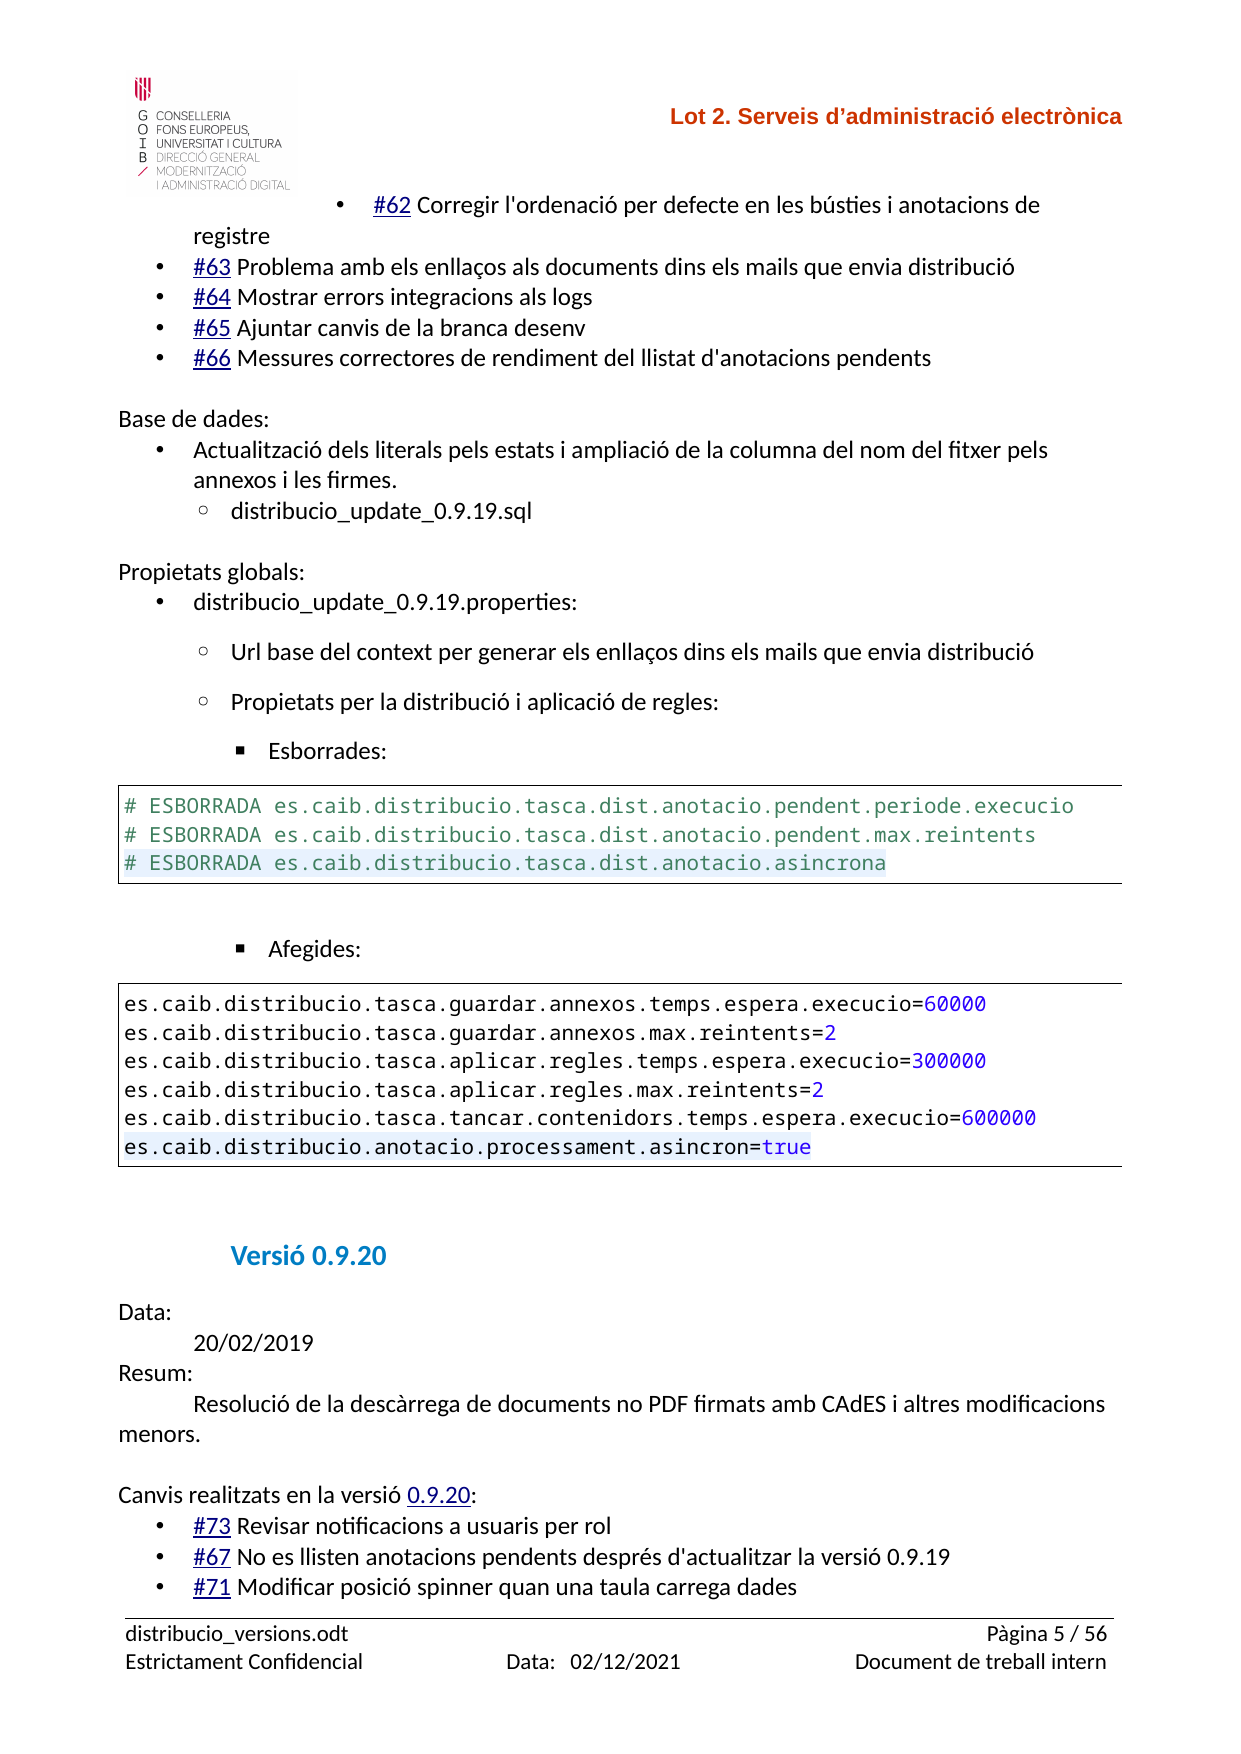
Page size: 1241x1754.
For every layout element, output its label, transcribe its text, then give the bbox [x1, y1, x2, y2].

text Data: [118, 1296, 1122, 1327]
list Afegides: [231, 933, 1122, 964]
subtitle Versió 0.9.20 [153, 1237, 1122, 1273]
list distribucio_update_0.9.19.sql [193, 495, 1122, 525]
list #67 No es llisten anotacions pendents després d'actualitzar la versió 0.9.19 [156, 1541, 1122, 1571]
text Propietats globals: [118, 556, 1122, 586]
picture [126, 70, 299, 197]
list Propietats per la distribució i aplicació de regles: [193, 686, 1122, 716]
list #62 Corregir l'ordenació per defecte en les bústies i anotacions de registre [156, 190, 1122, 251]
table_header # ESBORRADA es.caib.distribucio.tasca.dist.anotacio.pendent.periode.execucio # ESBORRADA es.caib.distribucio.tasca.dist.anotacio.pendent.max.reintents # ESBORRADA es.caib.distribucio.tasca.dist.anotacio.asincrona [119, 786, 1122, 883]
list #66 Messures correctores de rendiment del llistat d'anotacions pendents [156, 342, 1122, 373]
list Esborrades: [231, 735, 1122, 766]
text Base de dades: [118, 403, 1122, 434]
list #71 Modificar posició spinner quan una taula carrega dades [156, 1571, 1122, 1602]
text Resolució de la descàrrega de documents no PDF firmats amb CAdES i altres modificacions menors. [118, 1388, 1122, 1449]
list #63 Problema amb els enllaços als documents dins els mails que envia distribució [156, 251, 1122, 281]
list Actualització dels literals pels estats i ampliació de la columna del nom del fitxer pels annexos i les firmes. [156, 434, 1122, 495]
text 20/02/2019 [118, 1327, 1122, 1357]
list Url base del context per generar els enllaços dins els mails que envia distribució [193, 636, 1122, 667]
text Canvis realitzats en la versió 0.9.20: [118, 1479, 1122, 1510]
list #65 Ajuntar canvis de la branca desenv [156, 312, 1122, 342]
list #64 Mostrar errors integracions als logs [156, 281, 1122, 312]
table_header es.caib.distribucio.tasca.guardar.annexos.temps.espera.execucio=60000 es.caib.distribucio.tasca.guardar.annexos.max.reintents=2 es.caib.distribucio.tasca.aplicar.regles.temps.espera.execucio=300000 es.caib.distribucio.tasca.aplicar.regles.max.reintents=2 es.caib.distribucio.tasca.tancar.contenidors.temps.espera.execucio=600000 es.caib.distribucio.anotacio.processament.asincron=true [119, 984, 1122, 1166]
list distribucio_update_0.9.19.properties: [156, 586, 1122, 617]
text Resum: [118, 1357, 1122, 1388]
list #73 Revisar notificacions a usuaris per rol [156, 1510, 1122, 1541]
